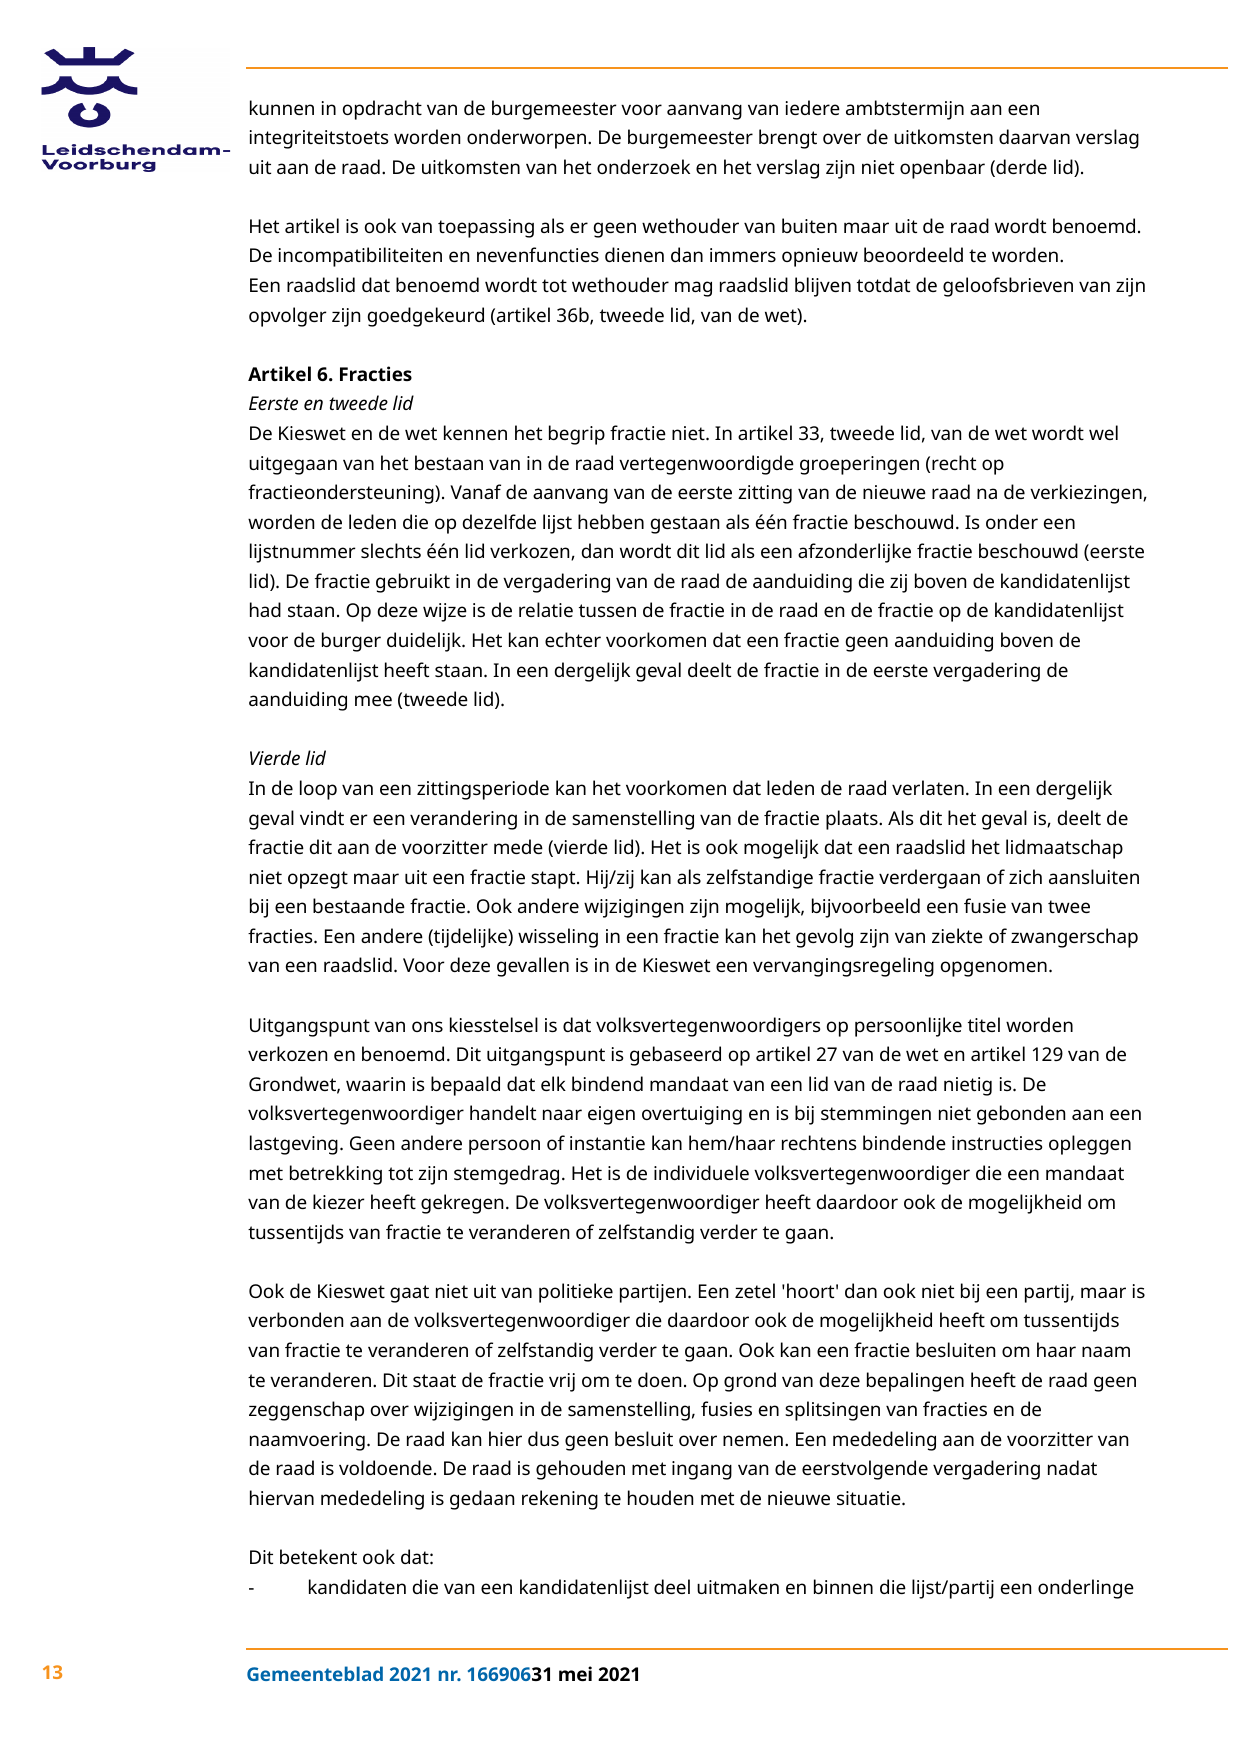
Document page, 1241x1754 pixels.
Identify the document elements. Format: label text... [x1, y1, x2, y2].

text In de loop van een zittingsperiode kan het voorkomen dat leden de raad verlaten. In een dergelijk geval vindt er een verandering in de samenstelling van de fractie plaats. Als dit het geval is, deelt de fractie dit aan de voorzitter mede (vierde lid). Het is ook mogelijk dat een raadslid het lidmaatschap niet opzegt maar uit een fractie stapt. Hij/zij kan als zelfstandige fractie verdergaan of zich aansluiten bij een bestaande fractie. Ook andere wijzigingen zijn mogelijk, bijvoorbeeld een fusie van twee fracties. Een andere (tijdelijke) wisseling in een fractie kan het gevolg zijn van ziekte of zwangerschap van een raadslid. Voor deze gevallen is in de Kieswet een vervangingsregeling opgenomen. [248, 775, 1152, 978]
text Artikel 6. Fracties [248, 361, 1152, 387]
text Het artikel is ook van toepassing als er geen wethouder van buiten maar uit de raad wordt benoemd. De incompatibiliteiten en nevenfuncties dienen dan immers opnieuw beoordeeld te worden. [248, 213, 1152, 268]
text Uitgangspunt van ons kiesstelsel is dat volksvertegenwoordigers op persoonlijke titel worden verkozen en benoemd. Dit uitgangspunt is gebaseerd op artikel 27 van de wet en artikel 129 van de Grondwet, waarin is bepaald dat elk bindend mandaat van een lid van de raad nietig is. De volksvertegenwoordiger handelt naar eigen overtuiging en is bij stemmingen niet gebonden aan een lastgeving. Geen andere persoon of instantie kan hem/haar rechtens bindende instructies opleggen met betrekking tot zijn stemgedrag. Het is de individuele volksvertegenwoordiger die een mandaat van de kiezer heeft gekregen. De volksvertegenwoordiger heeft daardoor ook de mogelijkheid om tussentijds van fractie te veranderen of zelfstandig verder te gaan. [248, 1012, 1152, 1245]
text kunnen in opdracht van de burgemeester voor aanvang van iedere ambtstermijn aan een integriteitstoets worden onderworpen. De burgemeester brengt over de uitkomsten daarvan verslag uit aan de raad. De uitkomsten van het onderzoek en het verslag zijn niet openbaar (derde lid). [248, 95, 1152, 180]
text Vierde lid [248, 746, 1152, 771]
text Eerste en tweede lid [248, 391, 1152, 416]
text De Kieswet en de wet kennen het begrip fractie niet. In artikel 33, tweede lid, van de wet wordt wel uitgegaan van het bestaan van in de raad vertegenwoordigde groeperingen (recht op fractieondersteuning). Vanaf de aanvang van de eerste zitting van de nieuwe raad na de verkiezingen, worden de leden die op dezelfde lijst hebben gestaan als één fractie beschouwd. Is onder een lijstnummer slechts één lid verkozen, dan wordt dit lid als een afzonderlijke fractie beschouwd (eerste lid). De fractie gebruikt in de vergadering van de raad de aanduiding die zij boven de kandidatenlijst had staan. Op deze wijze is de relatie tussen de fractie in de raad en de fractie op de kandidatenlijst voor de burger duidelijk. Het kan echter voorkomen dat een fractie geen aanduiding boven de kandidatenlijst heeft staan. In een dergelijk geval deelt de fractie in de eerste vergadering de aanduiding mee (tweede lid). [248, 420, 1152, 712]
list kandidaten die van een kandidatenlijst deel uitmaken en binnen die lijst/partij een onderlinge [248, 1574, 1152, 1600]
text Dit betekent ook dat: [248, 1544, 1152, 1570]
text Ook de Kieswet gaat niet uit van politieke partijen. Een zetel 'hoort' dan ook niet bij een partij, maar is verbonden aan de volksvertegenwoordiger die daardoor ook de mogelijkheid heeft om tussentijds van fractie te veranderen of zelfstandig verder te gaan. Ook kan een fractie besluiten om haar naam te veranderen. Dit staat de fractie vrij om te doen. Op grond van deze bepalingen heeft de raad geen zeggenschap over wijzigingen in de samenstelling, fusies en splitsingen van fracties en de naamvoering. De raad kan hier dus geen besluit over nemen. Een mededeling aan de voorzitter van de raad is voldoende. De raad is gehouden met ingang van de eerstvolgende vergadering nadat hiervan mededeling is gedaan rekening te houden met de nieuwe situatie. [248, 1278, 1152, 1511]
picture [41, 47, 231, 172]
text Een raadslid dat benoemd wordt tot wethouder mag raadslid blijven totdat de geloofsbrieven van zijn opvolger zijn goedgekeurd (artikel 36b, tweede lid, van de wet). [248, 272, 1152, 328]
